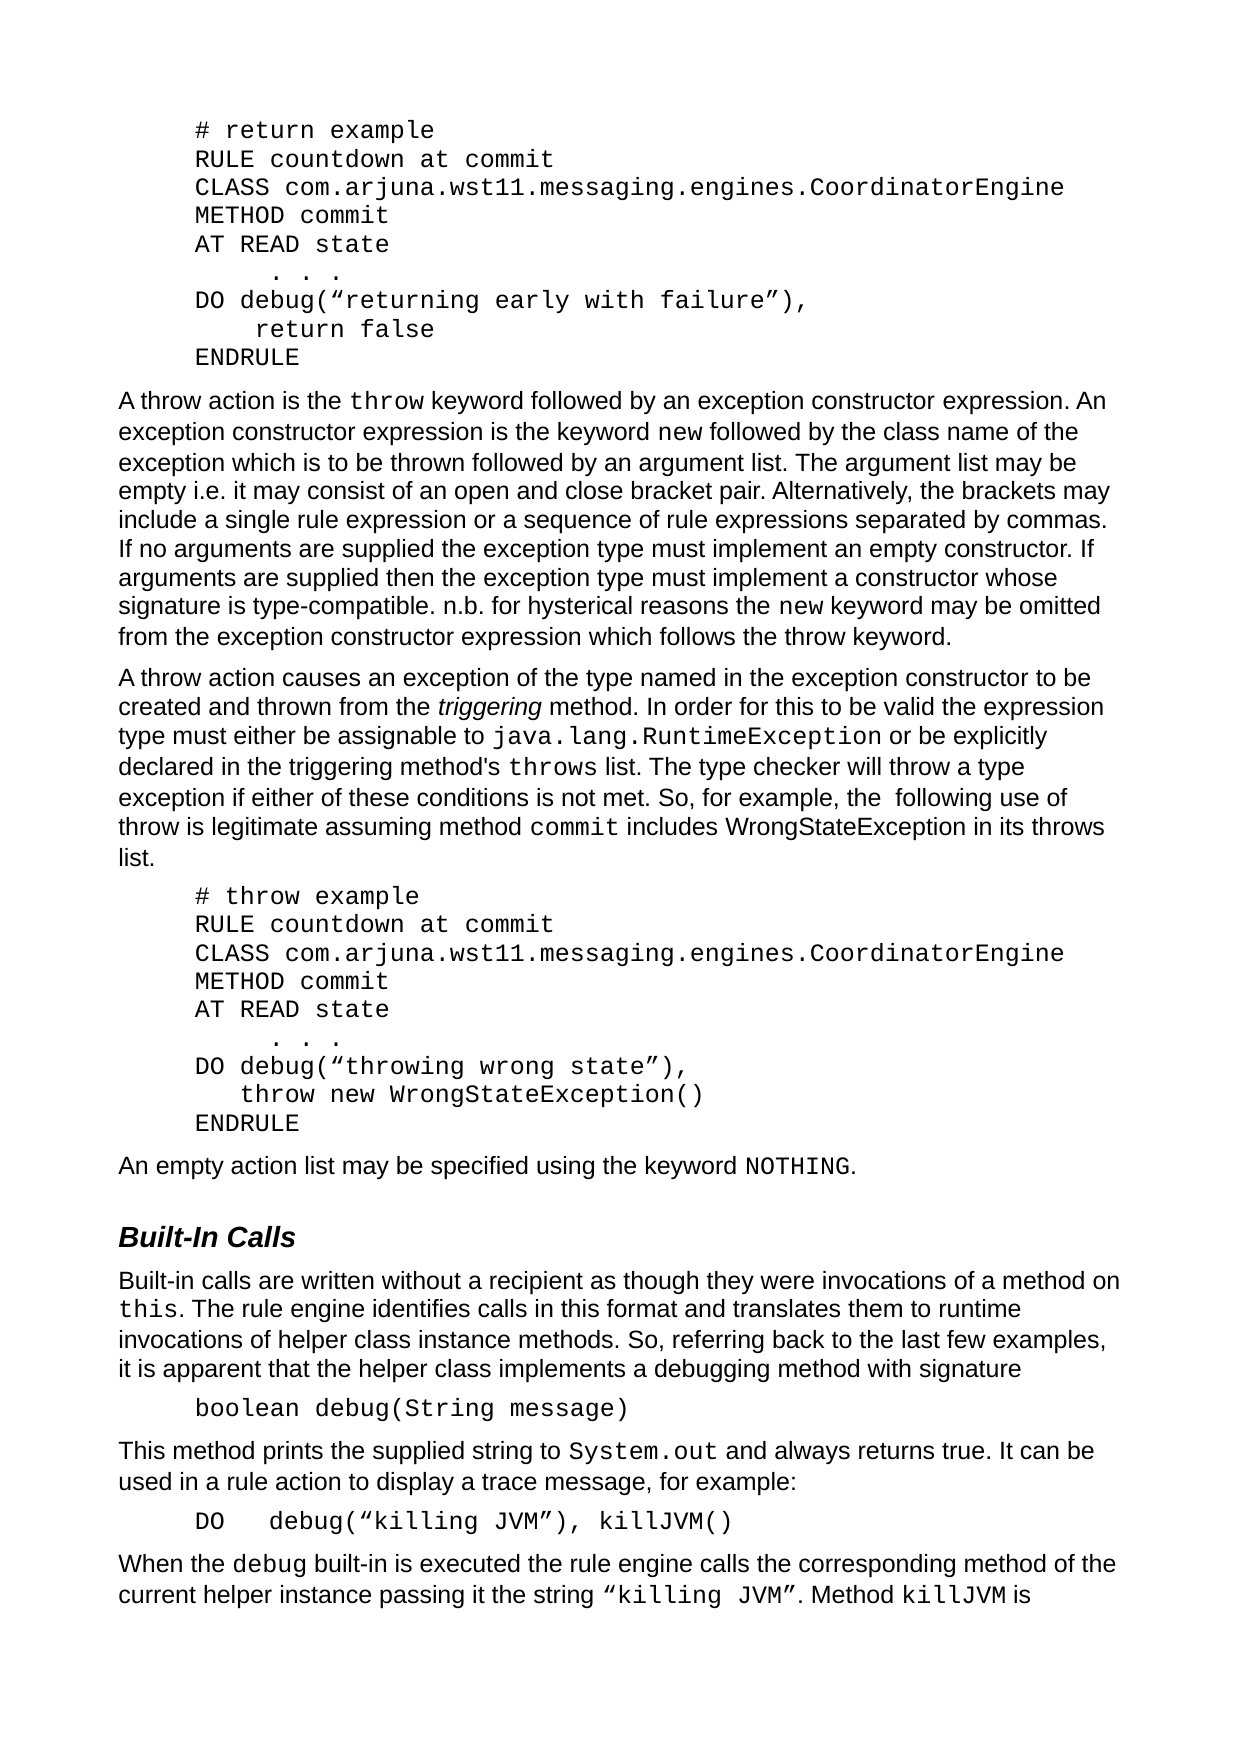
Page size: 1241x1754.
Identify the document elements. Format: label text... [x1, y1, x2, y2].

text This method prints the supplied string to System.out and always returns true. It can be used in a rule action to display a trace message, for example: [118, 1436, 1122, 1496]
text An empty action list may be specified using the keyword NOTHING. [118, 1151, 1122, 1182]
text # throw example RULE countdown at commit CLASS com.arjuna.wst11.messaging.engines.CoordinatorEngine METHOD commit AT READ state . . . DO debug(“throwing wrong state”), throw new WrongStateException() ENDRULE [194, 884, 1122, 1139]
text When the debug built-in is executed the rule engine calls the corresponding method of the current helper instance passing it the string “killing JVM”. Method killJVM is [118, 1549, 1122, 1611]
text A throw action is the throw keyword followed by an exception constructor expression. An exception constructor expression is the keyword new followed by the class name of the exception which is to be thrown followed by an argument list. The argument list may be empty i.e. it may consist of an open and close bracket pair. Alternatively, the brackets may include a single rule expression or a sequence of rule expressions separated by commas. If no arguments are supplied the exception type must implement an empty constructor. If arguments are supplied then the exception type must implement a constructor whose signature is type-compatible. n.b. for hysterical reasons the new keyword may be omitted from the exception constructor expression which follows the throw keyword. [118, 386, 1122, 651]
text DO debug(“killing JVM”), killJVM() [194, 1508, 1122, 1537]
text A throw action causes an exception of the type named in the exception constructor to be created and thrown from the triggering method. In order for this to be valid the expression type must either be assignable to java.lang.RuntimeException or be explicitly declared in the triggering method's throws list. The type checker will throw a type exception if either of these conditions is not met. So, for example, the following use of throw is legitimate assuming method commit includes WrongStateException in its throws list. [118, 663, 1122, 871]
text boolean debug(String message) [194, 1395, 1122, 1424]
text Built-in calls are written without a recipient as though they were invocations of a method on this. The rule engine identifies calls in this format and translates them to runtime invocations of helper class instance methods. So, referring back to the last few examples, it is apparent that the helper class implements a debugging method with signature [118, 1266, 1122, 1383]
text # return example RULE countdown at commit CLASS com.arjuna.wst11.messaging.engines.CoordinatorEngine METHOD commit AT READ state . . . DO debug(“returning early with failure”), return false ENDRULE [194, 118, 1122, 373]
subtitle Built-In Calls [118, 1220, 1122, 1253]
